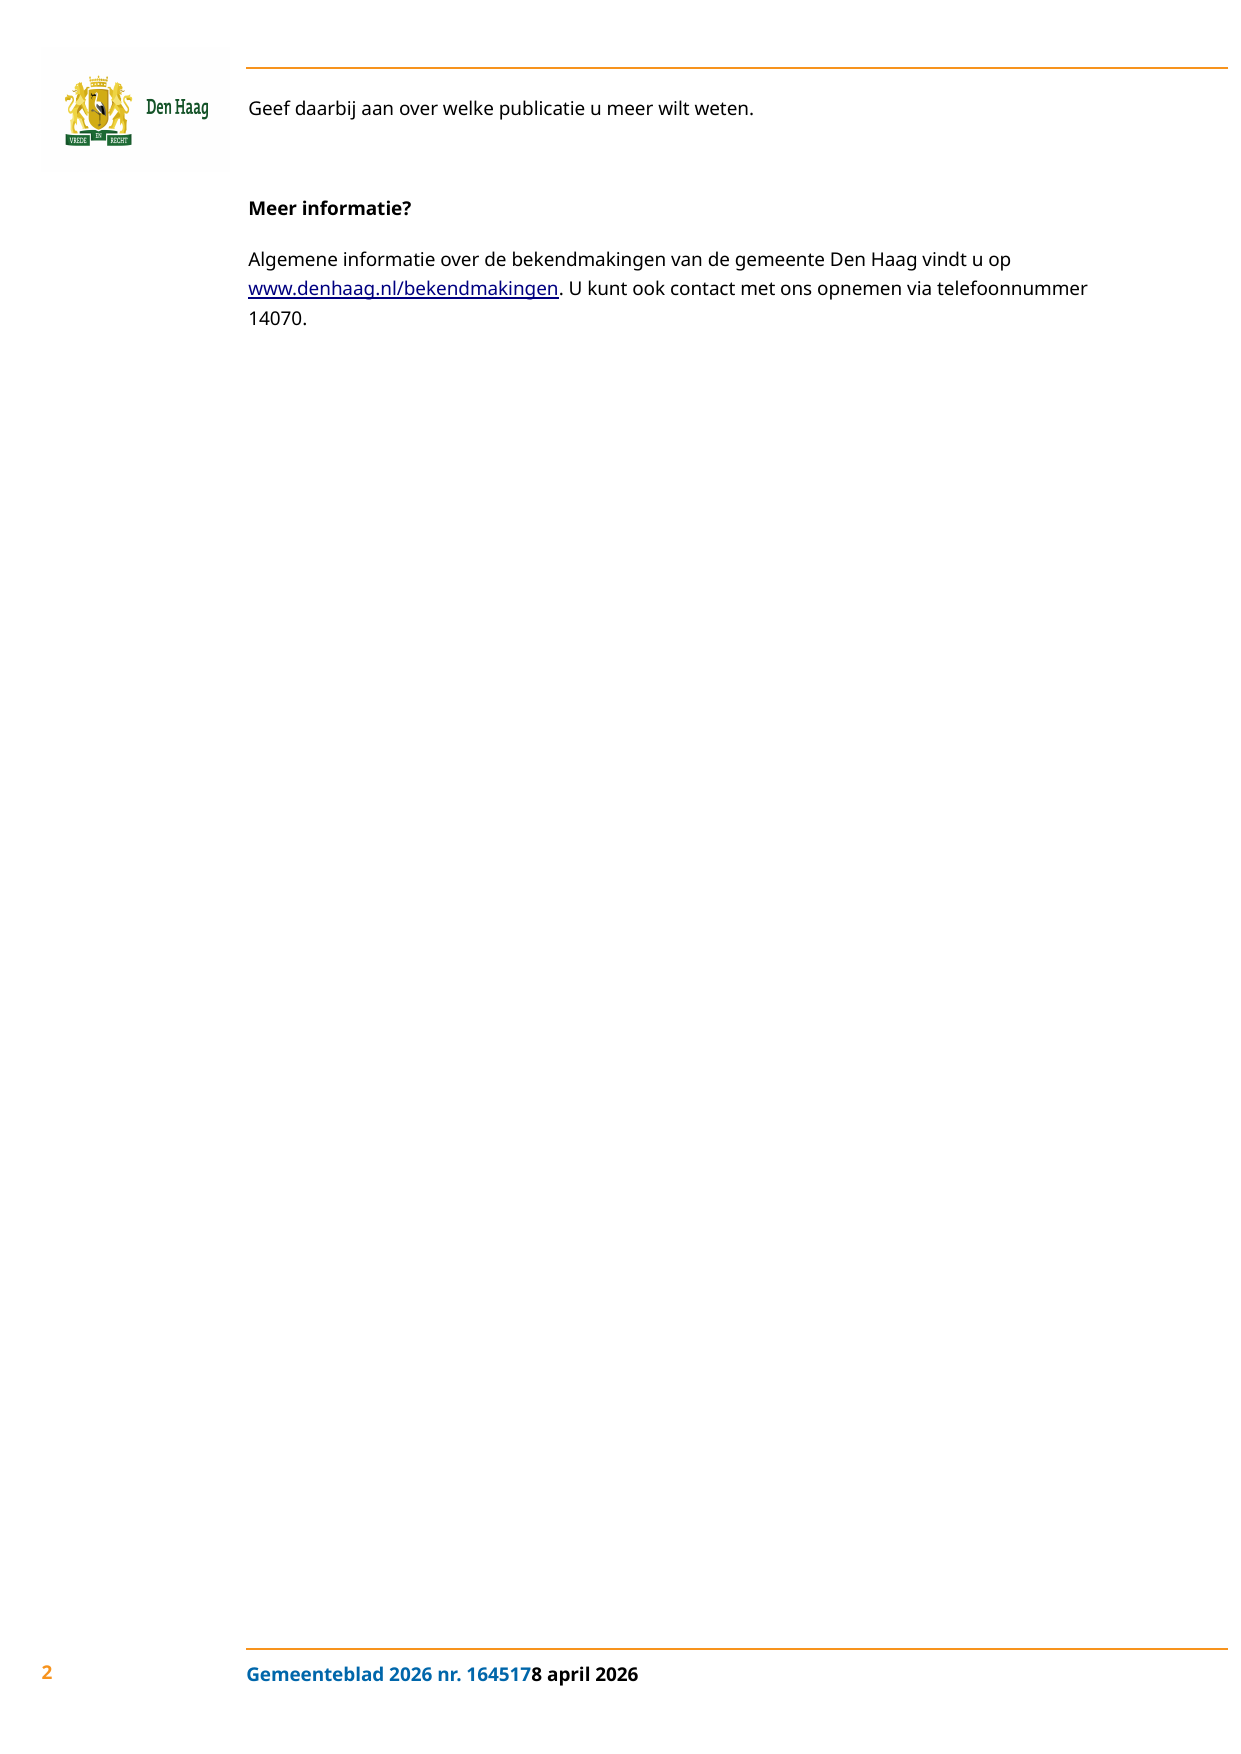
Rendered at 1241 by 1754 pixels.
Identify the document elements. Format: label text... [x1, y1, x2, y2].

text Geef daarbij aan over welke publicatie u meer wilt weten. [248, 95, 1152, 121]
text Meer informatie? [248, 196, 1152, 221]
text Algemene informatie over de bekendmakingen van de gemeente Den Haag vindt u op www.denhaag.nl/bekendmakingen. U kunt ook contact met ons opnemen via telefoonnummer 14070. [248, 246, 1152, 331]
picture [41, 47, 231, 172]
